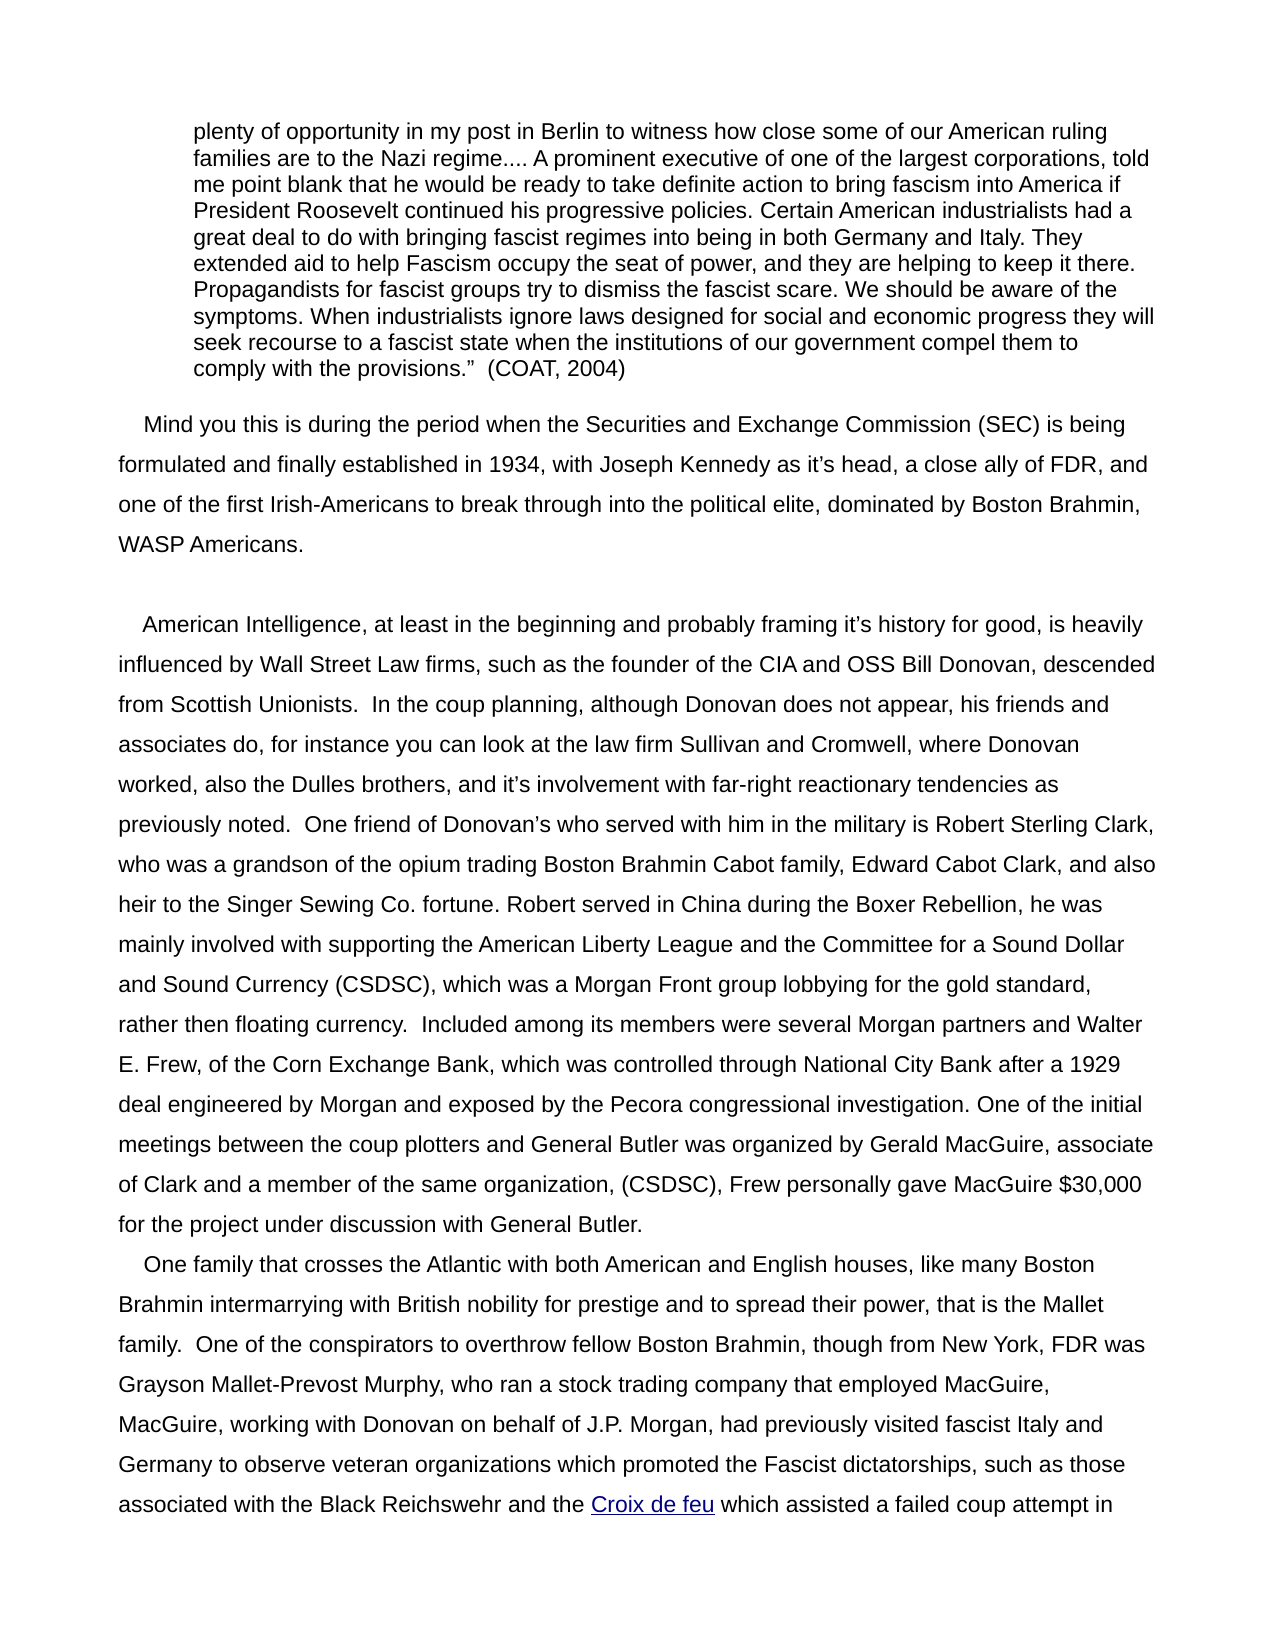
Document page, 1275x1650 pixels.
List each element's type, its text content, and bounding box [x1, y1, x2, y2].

text plenty of opportunity in my post in Berlin to witness how close some of our American ruling families are to the Nazi regime.... A prominent executive of one of the largest corporations, told me point blank that he would be ready to take definite action to bring fascism into America if President Roosevelt continued his progressive policies. Certain American industrialists had a great deal to do with bringing fascist regimes into being in both Germany and Italy. They extended aid to help Fascism occupy the seat of power, and they are helping to keep it there. Propagandists for fascist groups try to dismiss the fascist scare. We should be aware of the symptoms. When industrialists ignore laws designed for social and economic progress they will seek recourse to a fascist state when the institutions of our government compel them to comply with the provisions.” (COAT, 2004) [193, 118, 1157, 382]
text Mind you this is during the period when the Securities and Exchange Commission (SEC) is being formulated and finally established in 1934, with Joseph Kennedy as it’s head, a close ally of FDR, and one of the first Irish-Americans to break through into the political elite, dominated by Boston Brahmin, WASP Americans. [118, 411, 1157, 557]
text American Intelligence, at least in the beginning and probably framing it’s history for good, is heavily influenced by Wall Street Law firms, such as the founder of the CIA and OSS Bill Donovan, descended from Scottish Unionists. In the coup planning, although Donovan does not appear, his friends and associates do, for instance you can look at the law firm Sullivan and Cromwell, where Donovan worked, also the Dulles brothers, and it’s involvement with far-right reactionary tendencies as previously noted. One friend of Donovan’s who served with him in the military is Robert Sterling Clark, who was a grandson of the opium trading Boston Brahmin Cabot family, Edward Cabot Clark, and also heir to the Singer Sewing Co. fortune. Robert served in China during the Boxer Rebellion, he was mainly involved with supporting the American Liberty League and the Committee for a Sound Dollar and Sound Currency (CSDSC), which was a Morgan Front group lobbying for the gold standard, rather then floating currency. Included among its members were several Morgan partners and Walter E. Frew, of the Corn Exchange Bank, which was controlled through National City Bank after a 1929 deal engineered by Morgan and exposed by the Pecora congressional investigation. One of the initial meetings between the coup plotters and General Butler was organized by Gerald MacGuire, associate of Clark and a member of the same organization, (CSDSC), Frew personally gave MacGuire $30,000 for the project under discussion with General Butler. [118, 611, 1157, 1237]
text One family that crosses the Atlantic with both American and English houses, like many Boston Brahmin intermarrying with British nobility for prestige and to spread their power, that is the Mallet family. One of the conspirators to overthrow fellow Boston Brahmin, though from New York, FDR was Grayson Mallet-Prevost Murphy, who ran a stock trading company that employed MacGuire, MacGuire, working with Donovan on behalf of J.P. Morgan, had previously visited fascist Italy and Germany to observe veteran organizations which promoted the Fascist dictatorships, such as those associated with the Black Reichswehr and the Croix de feu which assisted a failed coup attempt in [118, 1251, 1157, 1517]
